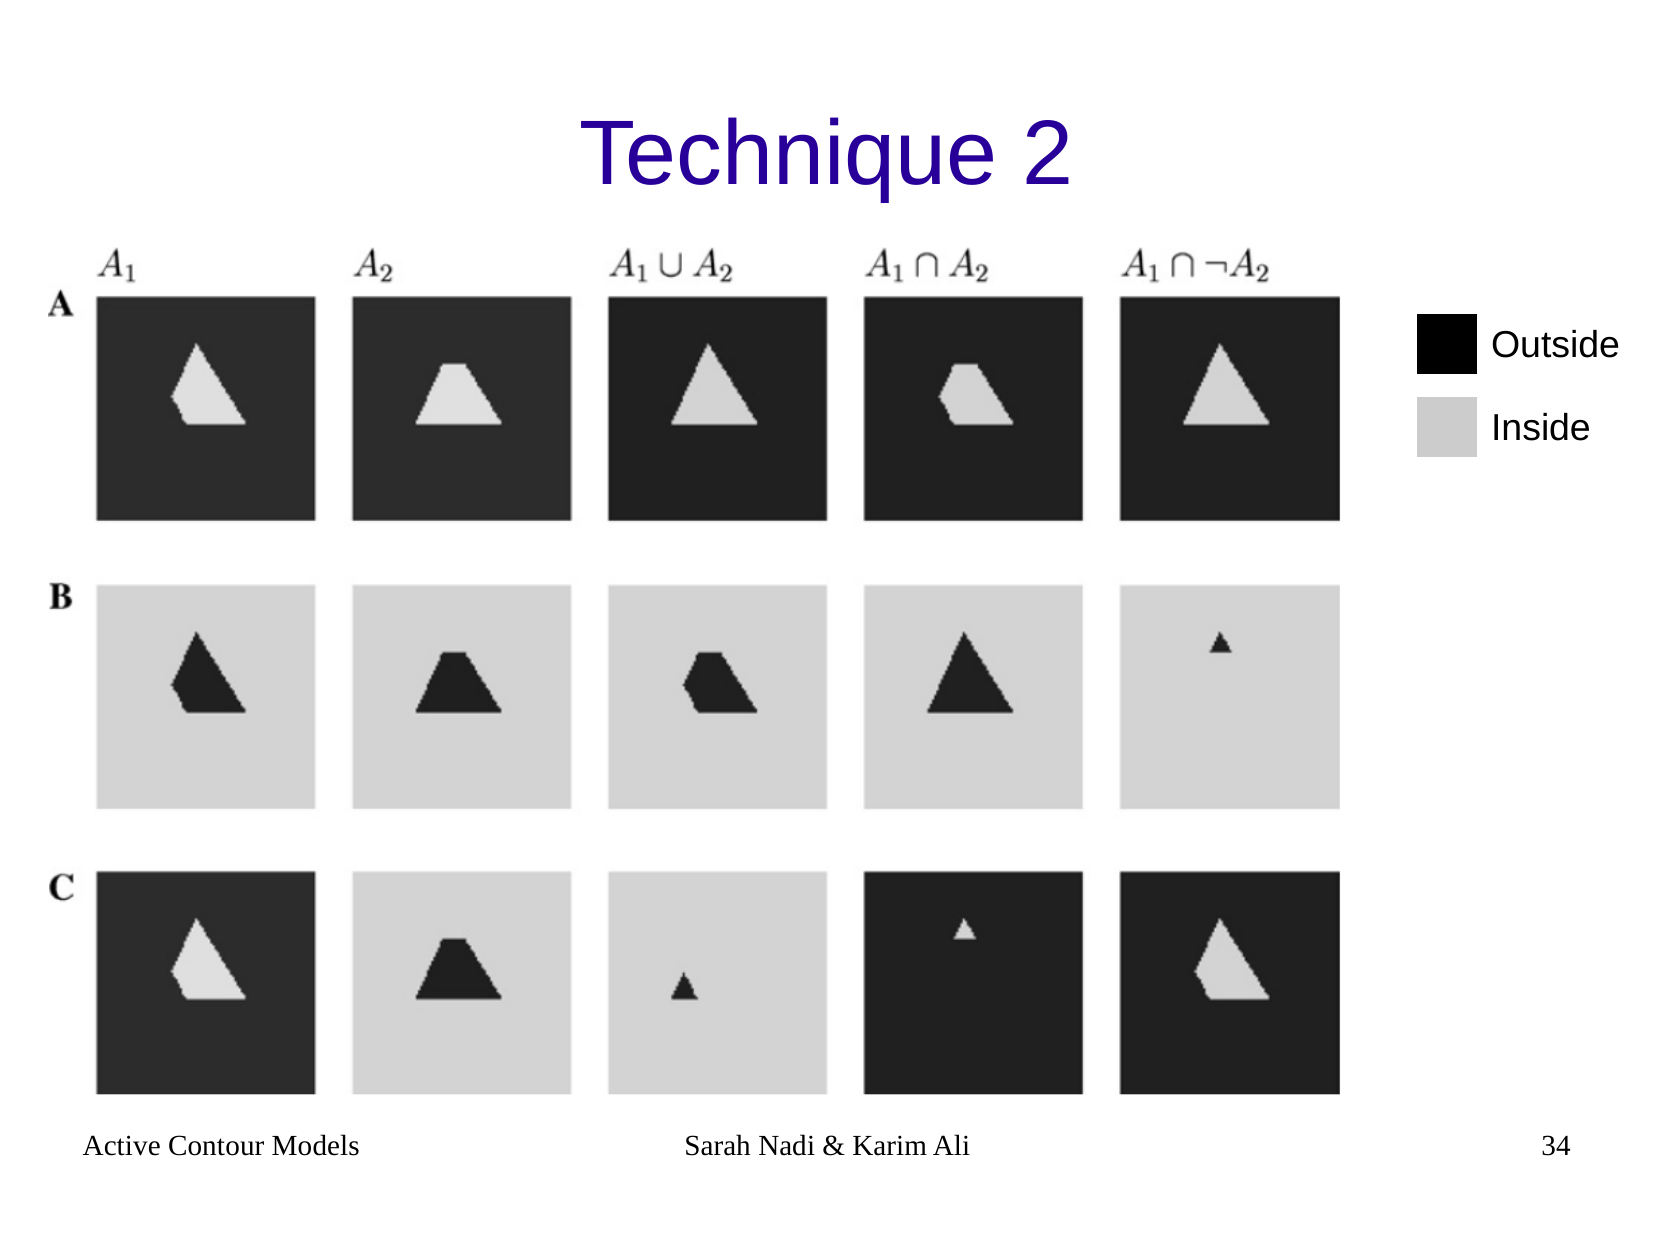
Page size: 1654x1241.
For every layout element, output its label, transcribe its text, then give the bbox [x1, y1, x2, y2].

text_box [1417, 314, 1477, 374]
text_box Inside [1476, 398, 1625, 456]
picture [48, 237, 1371, 1122]
text_box Outside [1476, 315, 1654, 373]
text_box [1417, 397, 1477, 457]
title Technique 2 [82, 56, 1571, 250]
